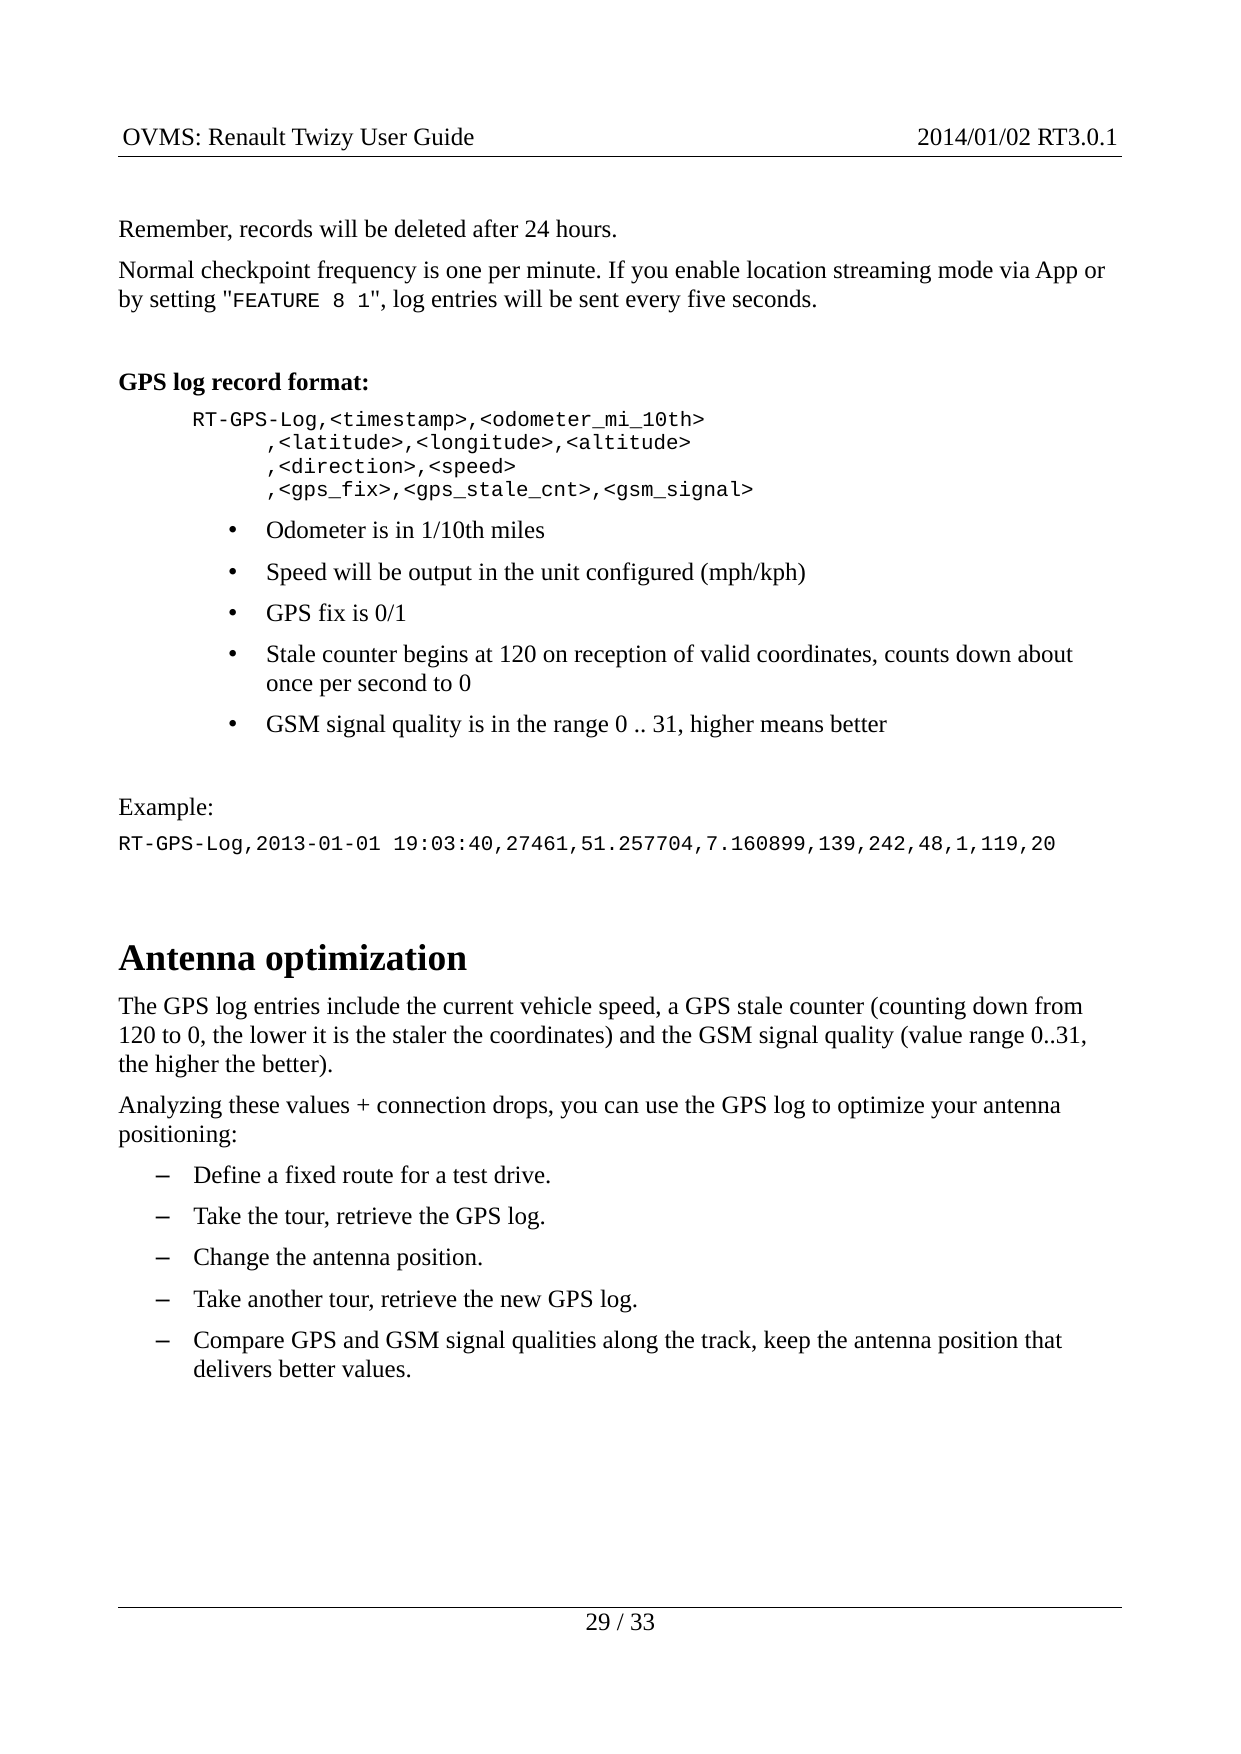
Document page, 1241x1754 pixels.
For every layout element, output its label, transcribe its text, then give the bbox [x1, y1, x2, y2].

list GPS fix is 0/1 [228, 598, 1122, 627]
list Change the antenna position. [156, 1242, 1122, 1271]
subtitle Antenna optimization [118, 936, 1122, 979]
text Remember, records will be deleted after 24 hours. [118, 214, 1122, 243]
text RT-GPS-Log,<timestamp>,<odometer_mi_10th> ,<latitude>,<longitude>,<altitude> ,<direction>,<speed> ,<gps_fix>,<gps_stale_cnt>,<gsm_signal> [192, 408, 1122, 503]
text Analyzing these values + connection drops, you can use the GPS log to optimize your antenna positioning: [118, 1090, 1122, 1147]
text The GPS log entries include the current vehicle speed, a GPS stale counter (counting down from 120 to 0, the lower it is the staler the coordinates) and the GSM signal quality (value range 0..31, the higher the better). [118, 991, 1122, 1077]
list Stale counter begins at 120 on reception of valid coordinates, counts down about once per second to 0 [228, 639, 1122, 697]
list Define a fixed route for a test drive. [156, 1160, 1122, 1189]
list GSM signal quality is in the range 0 .. 31, higher means better [228, 709, 1122, 738]
text RT-GPS-Log,2013-01-01 19:03:40,27461,51.257704,7.160899,139,242,48,1,119,20 [118, 833, 1122, 857]
text GPS log record format: [118, 367, 1122, 396]
list Odometer is in 1/10th miles [228, 516, 1122, 544]
text Normal checkpoint frequency is one per minute. If you enable location streaming mode via App or by setting "FEATURE 8 1", log entries will be sent every five seconds. [118, 255, 1122, 313]
list Take the tour, retrieve the GPS log. [156, 1201, 1122, 1230]
text Example: [118, 792, 1122, 821]
list Take another tour, retrieve the new GPS log. [156, 1284, 1122, 1312]
list Speed will be output in the unit configured (mph/kph) [228, 557, 1122, 586]
list Compare GPS and GSM signal qualities along the track, keep the antenna position that delivers better values. [156, 1325, 1122, 1382]
